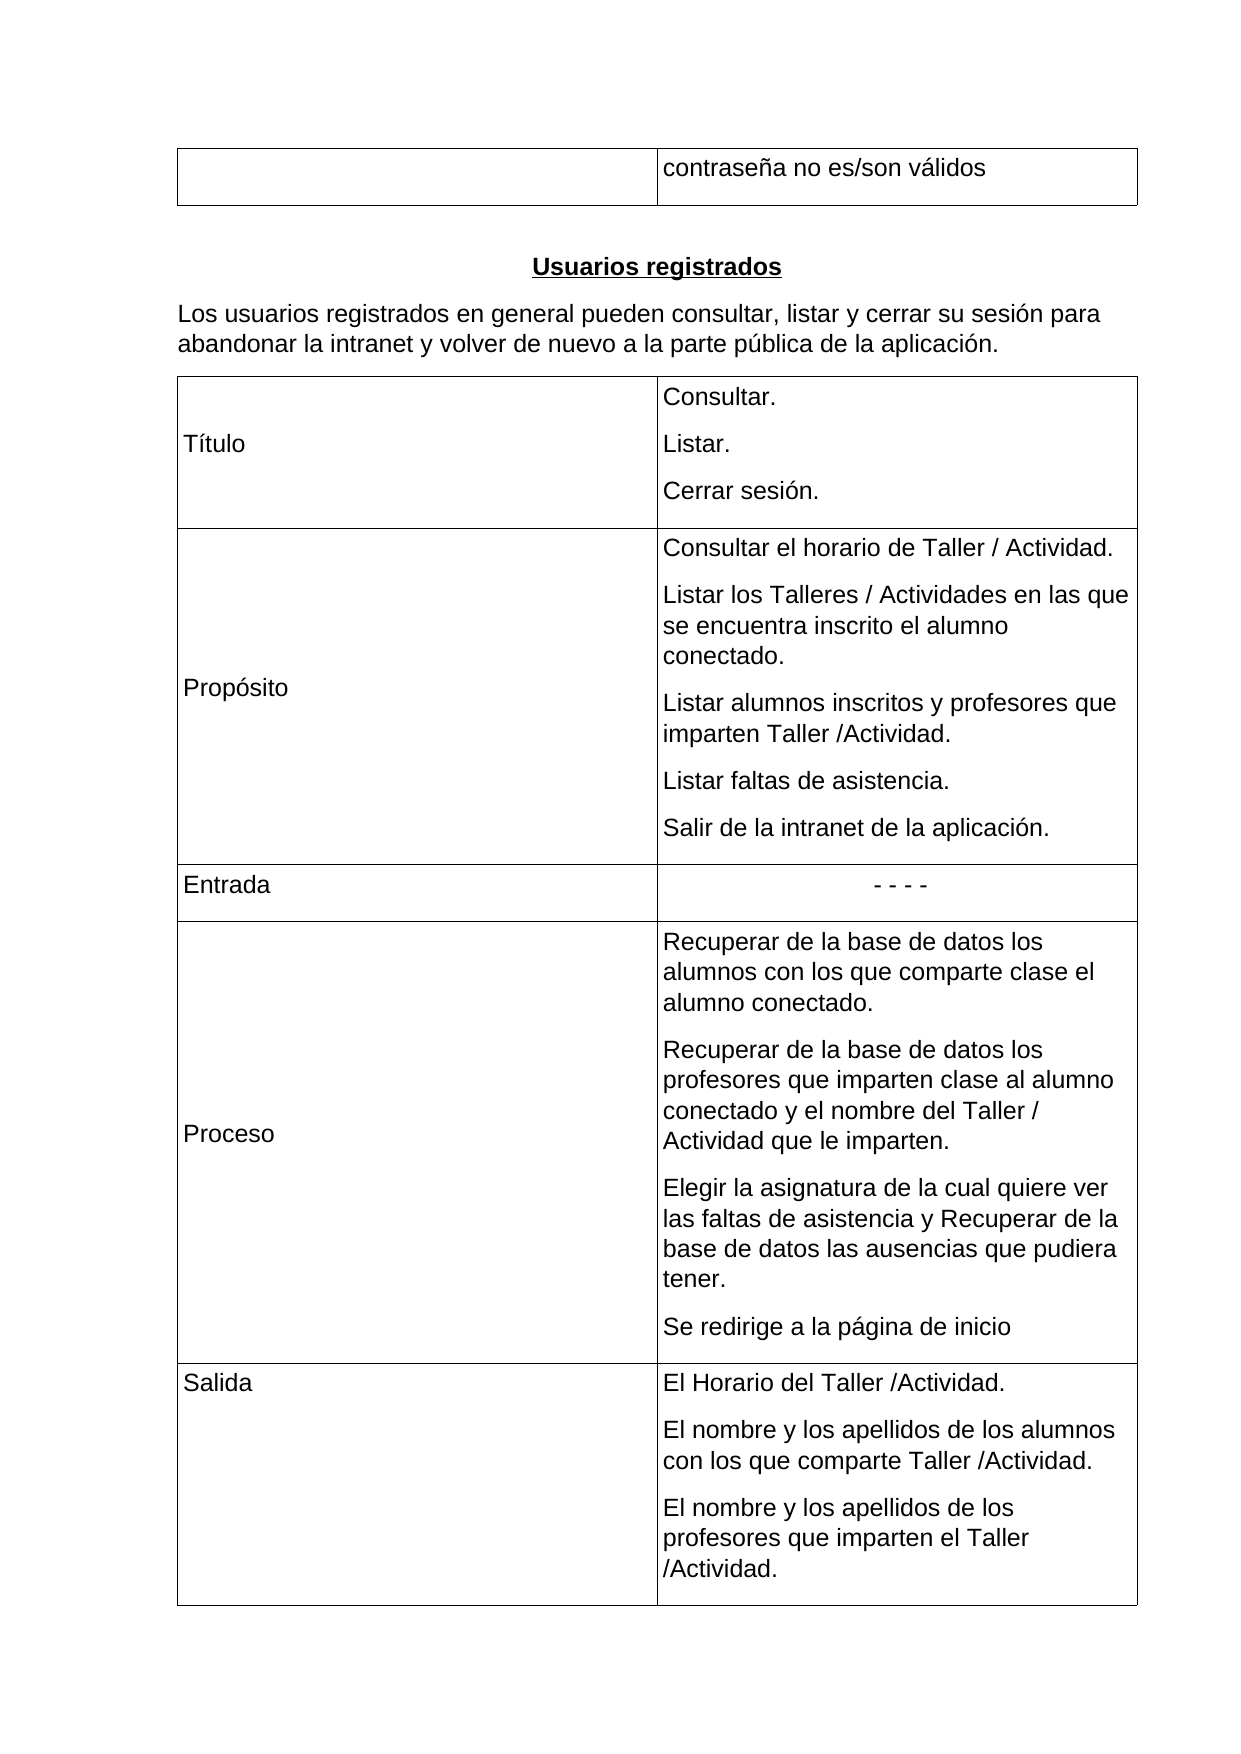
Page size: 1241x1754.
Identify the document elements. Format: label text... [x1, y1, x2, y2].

table_cell - - - - [658, 865, 1137, 921]
text Los usuarios registrados en general pueden consultar, listar y cerrar su sesión para abandonar la intranet y volver de nuevo a la parte pública de la aplicación. [177, 299, 1137, 358]
table_cell Propósito [178, 529, 657, 864]
table_cell Salida [178, 1364, 657, 1605]
table_cell El Horario del Taller /Actividad. El nombre y los apellidos de los alumnos con los que comparte Taller /Actividad. El nombre y los apellidos de los profesores que imparten el Taller /Actividad. [658, 1364, 1137, 1605]
table_cell contraseña no es/son válidos [658, 149, 1137, 204]
table_cell Consultar el horario de Taller / Actividad. Listar los Talleres / Actividades en las que se encuentra inscrito el alumno conectado. Listar alumnos inscritos y profesores que imparten Taller /Actividad. Listar faltas de asistencia. Salir de la intranet de la aplicación. [658, 529, 1137, 864]
table_header Título [178, 377, 657, 527]
table_cell Recuperar de la base de datos los alumnos con los que comparte clase el alumno conectado. Recuperar de la base de datos los profesores que imparten clase al alumno conectado y el nombre del Taller / Actividad que le imparten. Elegir la asignatura de la cual quiere ver las faltas de asistencia y Recuperar de la base de datos las ausencias que pudiera tener. Se redirige a la página de inicio [658, 922, 1137, 1363]
table_cell Entrada [178, 865, 657, 921]
table_header Consultar. Listar. Cerrar sesión. [658, 377, 1137, 527]
table_cell Proceso [178, 922, 657, 1363]
table_cell [178, 149, 657, 204]
text Usuarios registrados [177, 252, 1137, 281]
